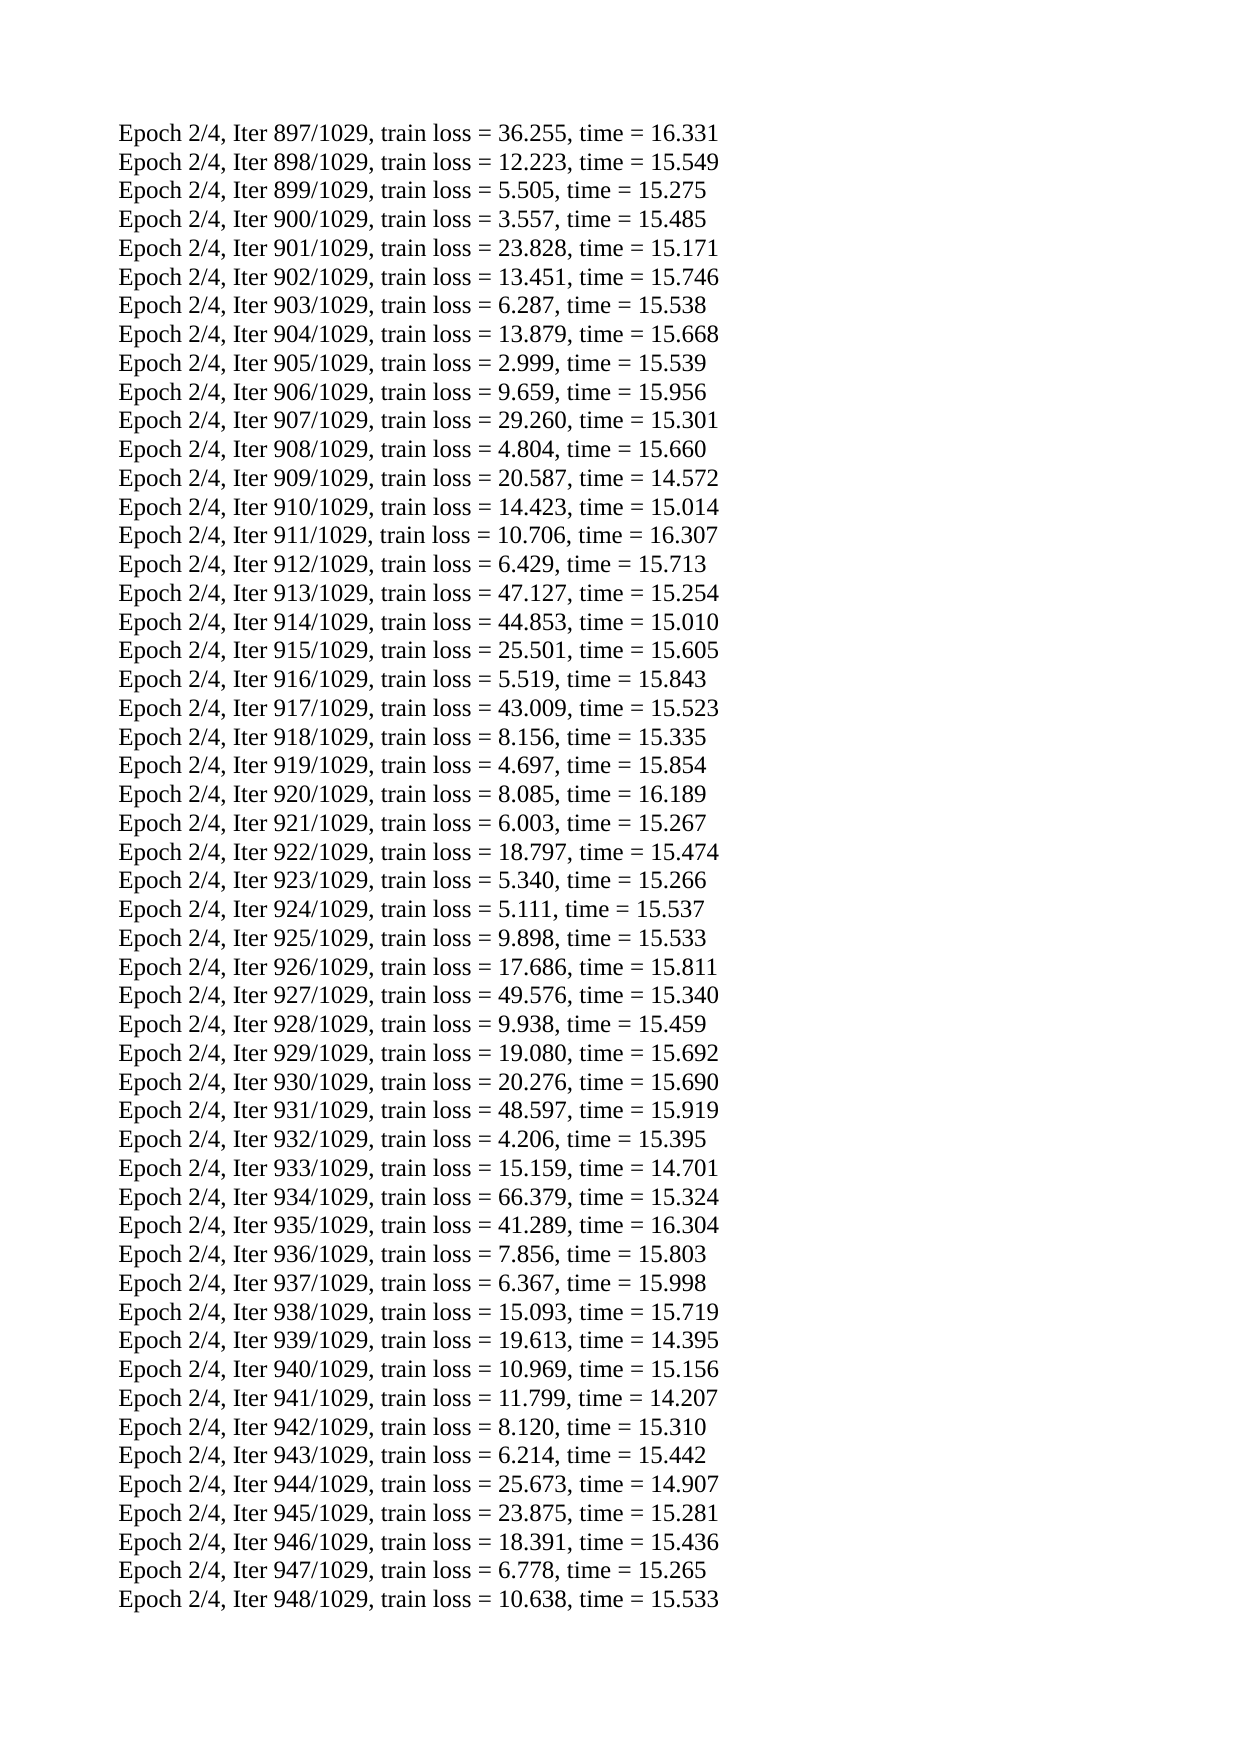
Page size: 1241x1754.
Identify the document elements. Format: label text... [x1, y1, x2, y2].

text Epoch 2/4, Iter 922/1029, train loss = 18.797, time = 15.474 [118, 837, 1122, 866]
text Epoch 2/4, Iter 945/1029, train loss = 23.875, time = 15.281 [118, 1498, 1122, 1527]
text Epoch 2/4, Iter 902/1029, train loss = 13.451, time = 15.746 [118, 262, 1122, 291]
text Epoch 2/4, Iter 918/1029, train loss = 8.156, time = 15.335 [118, 722, 1122, 751]
text Epoch 2/4, Iter 946/1029, train loss = 18.391, time = 15.436 [118, 1527, 1122, 1556]
text Epoch 2/4, Iter 928/1029, train loss = 9.938, time = 15.459 [118, 1009, 1122, 1038]
text Epoch 2/4, Iter 905/1029, train loss = 2.999, time = 15.539 [118, 348, 1122, 377]
text Epoch 2/4, Iter 942/1029, train loss = 8.120, time = 15.310 [118, 1412, 1122, 1441]
text Epoch 2/4, Iter 904/1029, train loss = 13.879, time = 15.668 [118, 319, 1122, 348]
text Epoch 2/4, Iter 927/1029, train loss = 49.576, time = 15.340 [118, 981, 1122, 1009]
text Epoch 2/4, Iter 897/1029, train loss = 36.255, time = 16.331 [118, 118, 1122, 147]
text Epoch 2/4, Iter 948/1029, train loss = 10.638, time = 15.533 [118, 1584, 1122, 1613]
text Epoch 2/4, Iter 937/1029, train loss = 6.367, time = 15.998 [118, 1268, 1122, 1297]
text Epoch 2/4, Iter 938/1029, train loss = 15.093, time = 15.719 [118, 1297, 1122, 1326]
text Epoch 2/4, Iter 908/1029, train loss = 4.804, time = 15.660 [118, 434, 1122, 463]
text Epoch 2/4, Iter 921/1029, train loss = 6.003, time = 15.267 [118, 808, 1122, 837]
text Epoch 2/4, Iter 926/1029, train loss = 17.686, time = 15.811 [118, 952, 1122, 981]
text Epoch 2/4, Iter 898/1029, train loss = 12.223, time = 15.549 [118, 147, 1122, 176]
text Epoch 2/4, Iter 944/1029, train loss = 25.673, time = 14.907 [118, 1469, 1122, 1498]
text Epoch 2/4, Iter 915/1029, train loss = 25.501, time = 15.605 [118, 636, 1122, 664]
text Epoch 2/4, Iter 940/1029, train loss = 10.969, time = 15.156 [118, 1354, 1122, 1383]
text Epoch 2/4, Iter 916/1029, train loss = 5.519, time = 15.843 [118, 664, 1122, 693]
text Epoch 2/4, Iter 909/1029, train loss = 20.587, time = 14.572 [118, 463, 1122, 492]
text Epoch 2/4, Iter 924/1029, train loss = 5.111, time = 15.537 [118, 894, 1122, 923]
text Epoch 2/4, Iter 919/1029, train loss = 4.697, time = 15.854 [118, 751, 1122, 779]
text Epoch 2/4, Iter 903/1029, train loss = 6.287, time = 15.538 [118, 291, 1122, 319]
text Epoch 2/4, Iter 923/1029, train loss = 5.340, time = 15.266 [118, 866, 1122, 894]
text Epoch 2/4, Iter 930/1029, train loss = 20.276, time = 15.690 [118, 1067, 1122, 1096]
text Epoch 2/4, Iter 934/1029, train loss = 66.379, time = 15.324 [118, 1182, 1122, 1211]
text Epoch 2/4, Iter 910/1029, train loss = 14.423, time = 15.014 [118, 492, 1122, 521]
text Epoch 2/4, Iter 947/1029, train loss = 6.778, time = 15.265 [118, 1556, 1122, 1584]
text Epoch 2/4, Iter 900/1029, train loss = 3.557, time = 15.485 [118, 204, 1122, 233]
text Epoch 2/4, Iter 929/1029, train loss = 19.080, time = 15.692 [118, 1038, 1122, 1067]
text Epoch 2/4, Iter 912/1029, train loss = 6.429, time = 15.713 [118, 549, 1122, 578]
text Epoch 2/4, Iter 907/1029, train loss = 29.260, time = 15.301 [118, 406, 1122, 434]
text Epoch 2/4, Iter 931/1029, train loss = 48.597, time = 15.919 [118, 1096, 1122, 1124]
text Epoch 2/4, Iter 933/1029, train loss = 15.159, time = 14.701 [118, 1153, 1122, 1182]
text Epoch 2/4, Iter 941/1029, train loss = 11.799, time = 14.207 [118, 1383, 1122, 1412]
text Epoch 2/4, Iter 932/1029, train loss = 4.206, time = 15.395 [118, 1124, 1122, 1153]
text Epoch 2/4, Iter 943/1029, train loss = 6.214, time = 15.442 [118, 1441, 1122, 1469]
text Epoch 2/4, Iter 935/1029, train loss = 41.289, time = 16.304 [118, 1211, 1122, 1239]
text Epoch 2/4, Iter 914/1029, train loss = 44.853, time = 15.010 [118, 607, 1122, 636]
text Epoch 2/4, Iter 939/1029, train loss = 19.613, time = 14.395 [118, 1326, 1122, 1354]
text Epoch 2/4, Iter 901/1029, train loss = 23.828, time = 15.171 [118, 233, 1122, 262]
text Epoch 2/4, Iter 917/1029, train loss = 43.009, time = 15.523 [118, 693, 1122, 722]
text Epoch 2/4, Iter 920/1029, train loss = 8.085, time = 16.189 [118, 779, 1122, 808]
text Epoch 2/4, Iter 906/1029, train loss = 9.659, time = 15.956 [118, 377, 1122, 406]
text Epoch 2/4, Iter 936/1029, train loss = 7.856, time = 15.803 [118, 1239, 1122, 1268]
text Epoch 2/4, Iter 913/1029, train loss = 47.127, time = 15.254 [118, 578, 1122, 607]
text Epoch 2/4, Iter 925/1029, train loss = 9.898, time = 15.533 [118, 923, 1122, 952]
text Epoch 2/4, Iter 911/1029, train loss = 10.706, time = 16.307 [118, 521, 1122, 549]
text Epoch 2/4, Iter 899/1029, train loss = 5.505, time = 15.275 [118, 176, 1122, 204]
